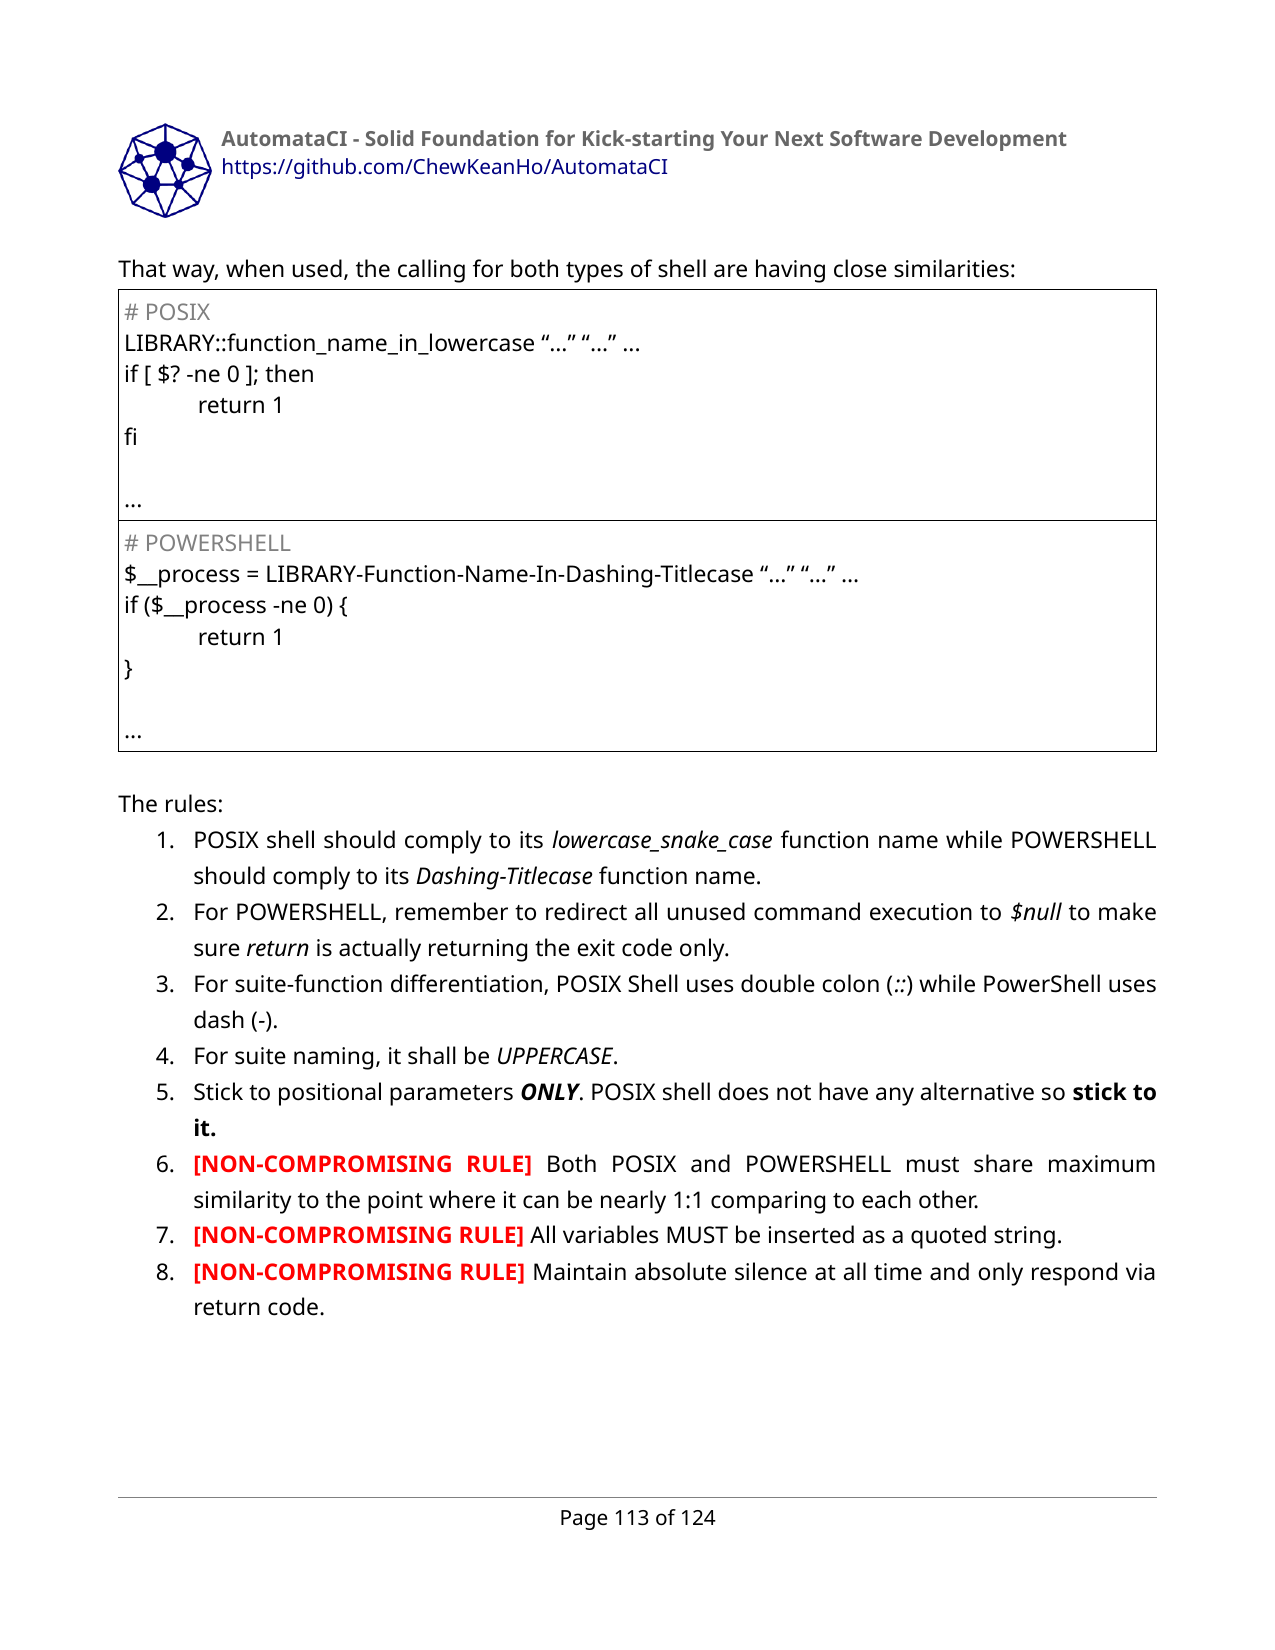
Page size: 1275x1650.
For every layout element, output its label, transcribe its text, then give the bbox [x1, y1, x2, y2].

picture [118, 123, 212, 218]
list For suite-function differentiation, POSIX Shell uses double colon (::) while PowerShell uses dash (-). [156, 968, 1157, 1035]
list [NON-COMPROMISING RULE] Maintain absolute silence at all time and only respond via return code. [156, 1255, 1157, 1323]
list For suite naming, it shall be UPPERCASE. [156, 1040, 1157, 1071]
list [NON-COMPROMISING RULE] All variables MUST be inserted as a quoted string. [156, 1219, 1157, 1251]
table_header # POSIX LIBRARY::function_name_in_lowercase “…” “…” ... if [ $? -ne 0 ]; then return 1 fi ... [119, 290, 1156, 520]
list POSIX shell should comply to its lowercase_snake_case function name while POWERSHELL should comply to its Dashing-Titlecase function name. [156, 824, 1157, 891]
list [NON-COMPROMISING RULE] Both POSIX and POWERSHELL must share maximum similarity to the point where it can be nearly 1:1 comparing to each other. [156, 1148, 1157, 1215]
table_cell # POWERSHELL $__process = LIBRARY-Function-Name-In-Dashing-Titlecase “…” “…” … if ($__process -ne 0) { return 1 } ... [119, 521, 1156, 751]
list Stick to positional parameters ONLY. POSIX shell does not have any alternative so stick to it. [156, 1076, 1157, 1143]
text The rules: [118, 788, 1157, 819]
text That way, when used, the calling for both types of shell are having close similarities: [118, 253, 1157, 284]
list For POWERSHELL, remember to redirect all unused command execution to $null to make sure return is actually returning the exit code only. [156, 896, 1157, 963]
